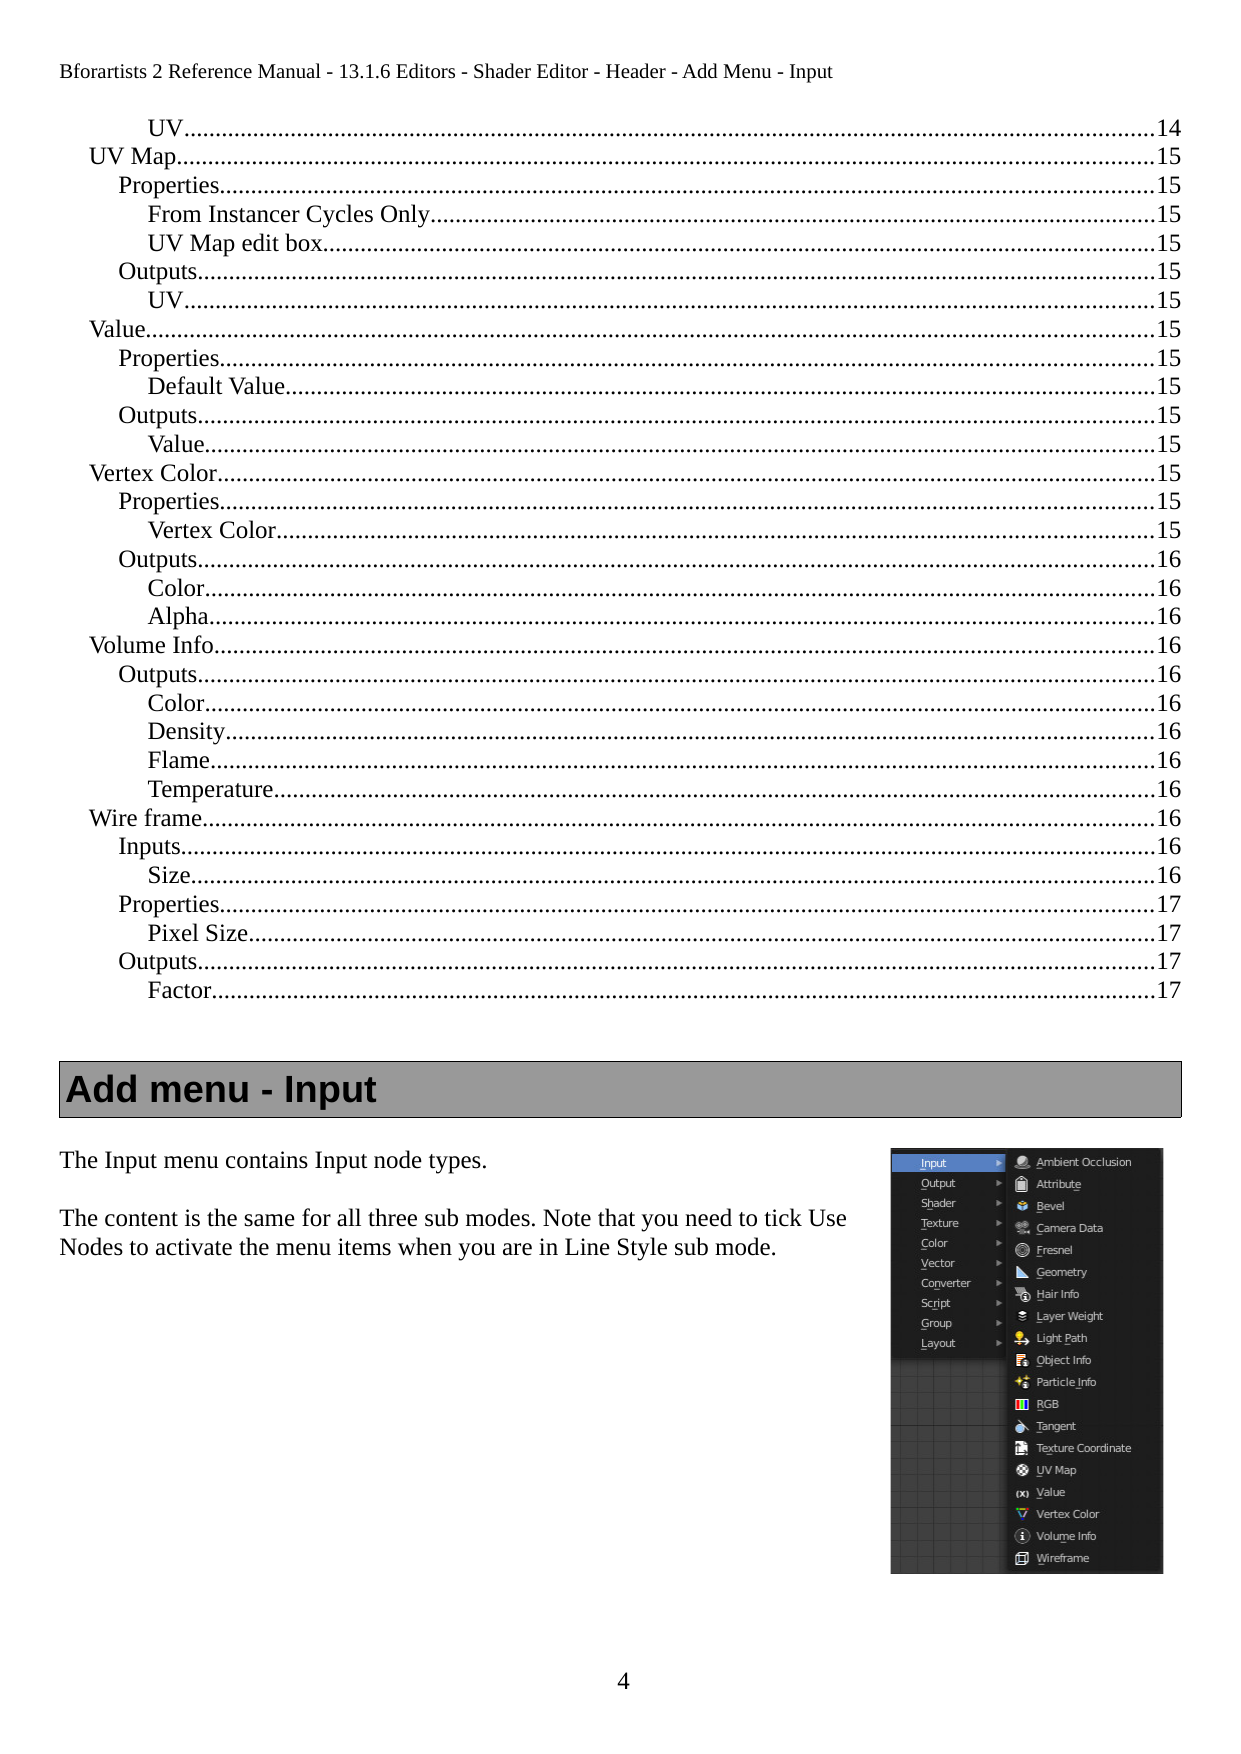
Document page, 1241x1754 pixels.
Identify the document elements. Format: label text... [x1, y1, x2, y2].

text Value 15 [88, 314, 1181, 343]
text UV 14 [147, 113, 1181, 141]
text Factor 17 [147, 975, 1181, 1004]
text Properties 15 [118, 486, 1181, 515]
table_header Add menu - Input [60, 1062, 1181, 1117]
text UV Map edit box 15 [147, 228, 1181, 256]
text Value 15 [147, 429, 1181, 458]
text Pixel Size 17 [147, 918, 1181, 946]
text UV 15 [147, 285, 1181, 314]
text Outputs 17 [118, 946, 1181, 975]
text Outputs 16 [118, 659, 1181, 688]
picture [890, 1148, 1164, 1574]
text Inputs 16 [118, 831, 1181, 860]
text Vertex Color 15 [88, 458, 1181, 486]
text Outputs 15 [118, 256, 1181, 285]
text Volume Info 16 [88, 630, 1181, 659]
text Default Value 15 [147, 371, 1181, 400]
text Properties 17 [118, 889, 1181, 918]
text Outputs 15 [118, 400, 1181, 429]
text Temperature 16 [147, 774, 1181, 803]
text Color 16 [147, 688, 1181, 716]
text Flame 16 [147, 745, 1181, 774]
text Wire frame 16 [88, 803, 1181, 831]
text The content is the same for all three sub modes. Note that you need to tick Use Nodes to activate the menu items when you are in Line Style sub mode. [59, 1203, 890, 1260]
text Alpha 16 [147, 601, 1181, 630]
text Color 16 [147, 573, 1181, 601]
text Size 16 [147, 860, 1181, 889]
text Density 16 [147, 716, 1181, 745]
text Outputs 16 [118, 544, 1181, 573]
text Properties 15 [118, 170, 1181, 199]
text Properties 15 [118, 343, 1181, 371]
text From Instancer Cycles Only 15 [147, 199, 1181, 228]
text The Input menu contains Input node types. [59, 1145, 1181, 1174]
text UV Map 15 [88, 141, 1181, 170]
text Vertex Color 15 [147, 515, 1181, 544]
